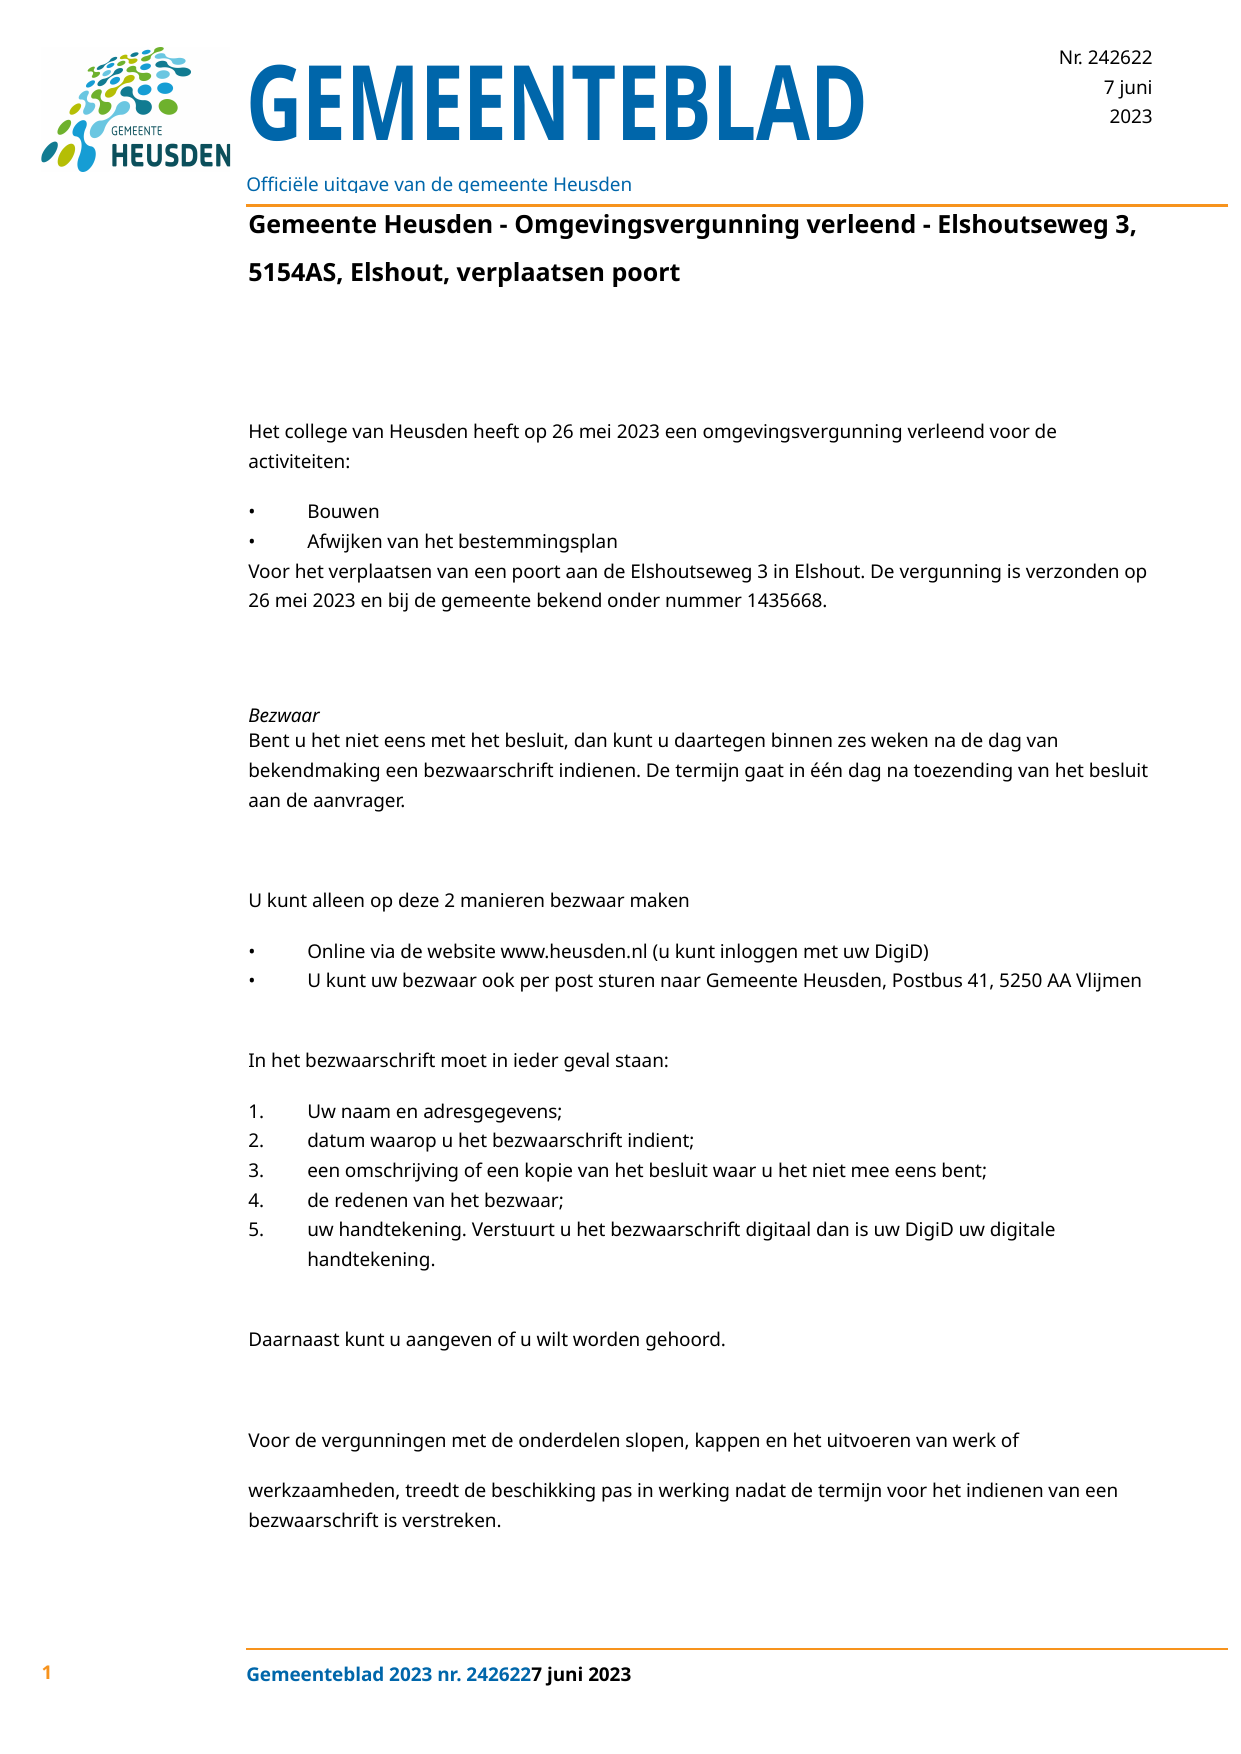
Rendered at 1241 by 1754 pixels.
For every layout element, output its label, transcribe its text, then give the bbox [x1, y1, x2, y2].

text U kunt alleen op deze 2 manieren bezwaar maken [248, 888, 1152, 913]
list U kunt uw bezwaar ook per post sturen naar Gemeente Heusden, Postbus 41, 5250 AA Vlijmen [248, 968, 1152, 993]
list Uw naam en adresgegevens; [248, 1098, 1152, 1124]
text Gemeente Heusden - Omgevingsvergunning verleend - Elshoutseweg 3, 5154AS, Elshout, verplaatsen poort [248, 207, 1152, 288]
list de redenen van het bezwaar; [248, 1187, 1152, 1212]
text Voor de vergunningen met de onderdelen slopen, kappen en het uitvoeren van werk of [248, 1427, 1152, 1452]
list een omschrijving of een kopie van het besluit waar u het niet mee eens bent; [248, 1157, 1152, 1183]
text In het bezwaarschrift moet in ieder geval staan: [248, 1048, 1152, 1073]
list Afwijken van het bestemmingsplan [248, 528, 1152, 554]
list uw handtekening. Verstuurt u het bezwaarschrift digitaal dan is uw DigiD uw digitale handtekening. [248, 1216, 1152, 1272]
text Daarnaast kunt u aangeven of u wilt worden gehoord. [248, 1326, 1152, 1352]
text Het college van Heusden heeft op 26 mei 2023 een omgevingsvergunning verleend voor de activiteiten: [248, 419, 1152, 474]
text Voor het verplaatsen van een poort aan de Elshoutseweg 3 in Elshout. De vergunning is verzonden op 26 mei 2023 en bij de gemeente bekend onder nummer 1435668. [248, 558, 1152, 613]
text werkzaamheden, treedt de beschikking pas in werking nadat de termijn voor het indienen van een bezwaarschrift is verstreken. [248, 1477, 1152, 1532]
list datum waarop u het bezwaarschrift indient; [248, 1128, 1152, 1153]
picture [41, 47, 231, 172]
text Bent u het niet eens met het besluit, dan kunt u daartegen binnen zes weken na de dag van bekendmaking een bezwaarschrift indienen. De termijn gaat in één dag na toezending van het besluit aan de aanvrager. [248, 728, 1152, 812]
list Bouwen [248, 499, 1152, 524]
text Bezwaar [248, 702, 1152, 728]
list Online via de website www.heusden.nl (u kunt inloggen met uw DigiD) [248, 938, 1152, 964]
